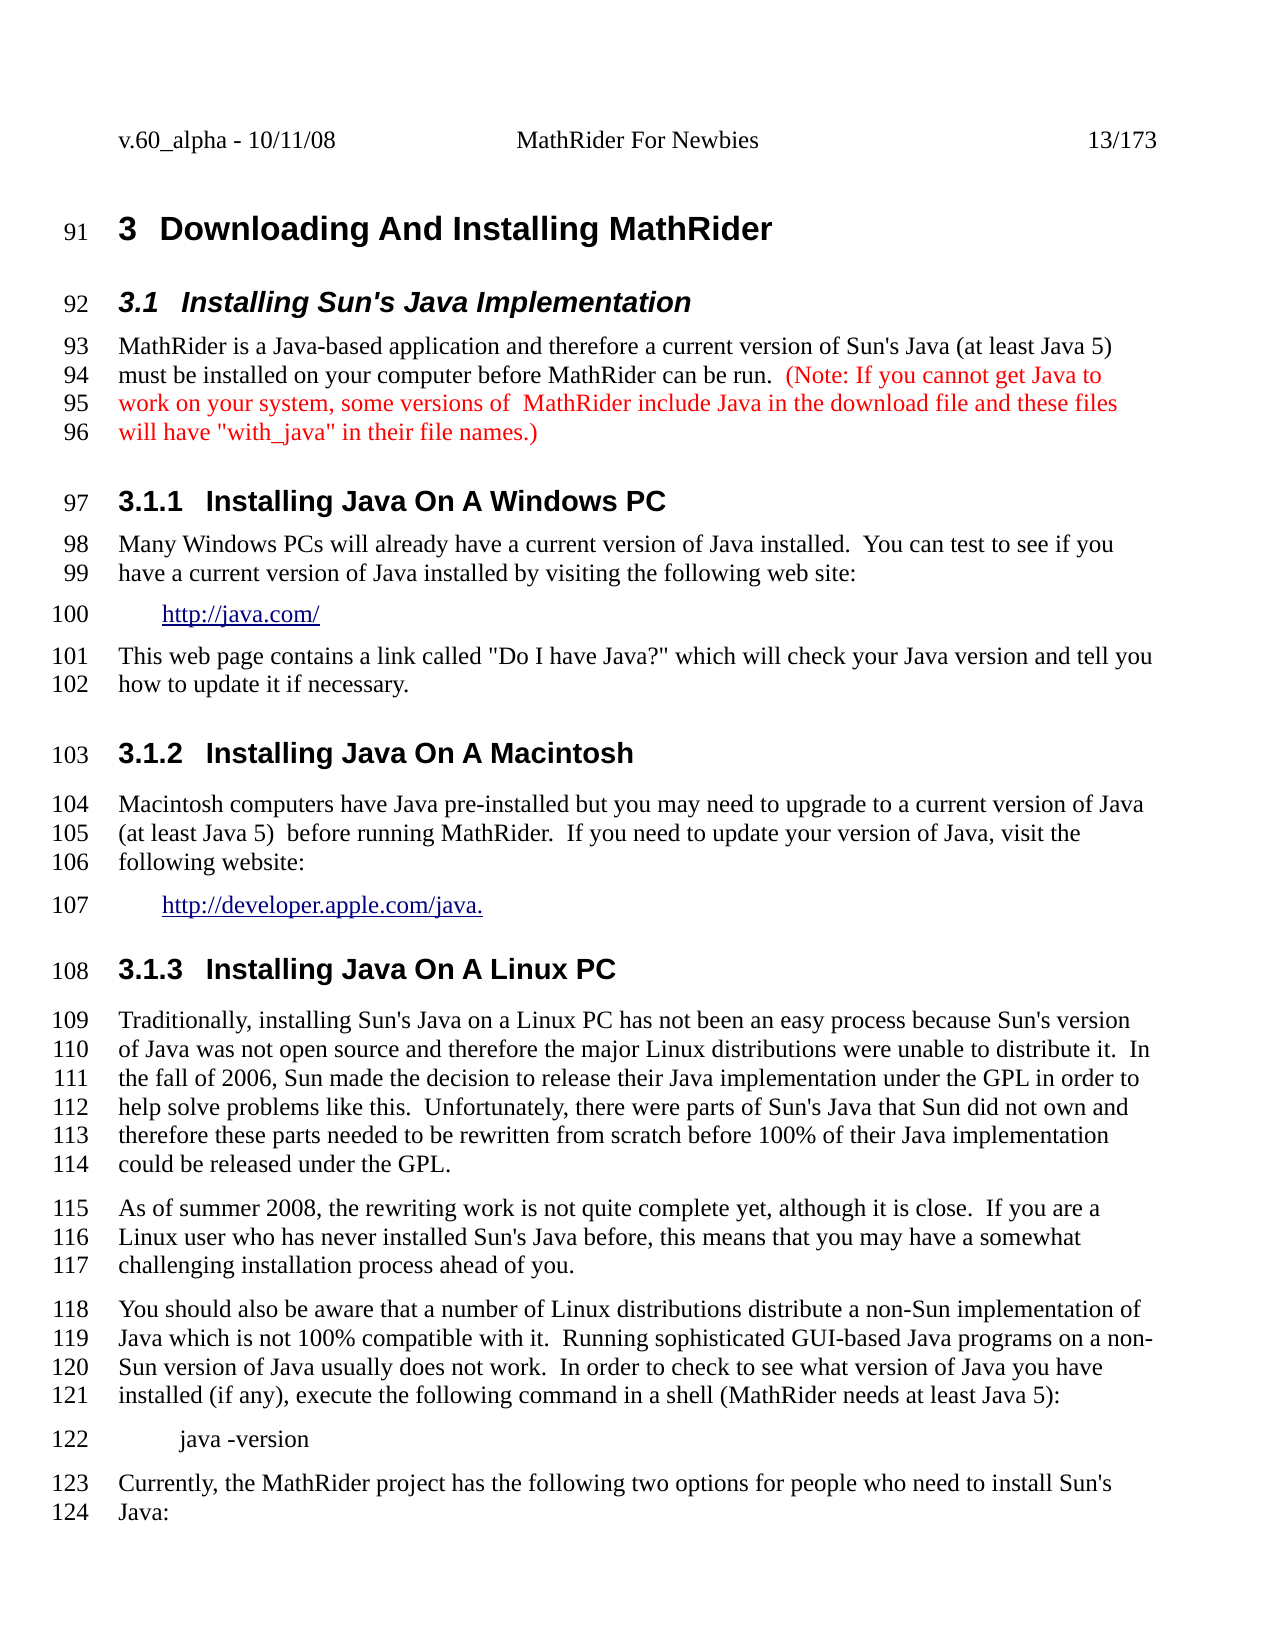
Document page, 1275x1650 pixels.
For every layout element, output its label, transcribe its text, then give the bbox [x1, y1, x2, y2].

text java -version [179, 1424, 1157, 1453]
text Macintosh computers have Java pre-installed but you may need to upgrade to a current version of Java (at least Java 5) before running MathRider. If you need to update your version of Java, visit the following website: [118, 789, 1157, 876]
text http://developer.apple.com/java. [162, 891, 1157, 919]
text http://java.com/ [162, 599, 1157, 628]
text This web page contains a link called "Do I have Java?" which will check your Java version and tell you how to update it if necessary. [118, 641, 1157, 698]
text You should also be aware that a number of Linux distributions distribute a non-Sun implementation of Java which is not 100% compatible with it. Running sophisticated GUI-based Java programs on a non-Sun version of Java usually does not work. In order to check to see what version of Java you have installed (if any), execute the following command in a shell (MathRider needs at least Java 5): [118, 1294, 1157, 1409]
subtitle Installing Java On A Windows PC [118, 483, 1157, 517]
subtitle Downloading And Installing MathRider [118, 209, 1157, 247]
subtitle Installing Java On A Linux PC [118, 952, 1157, 985]
text Currently, the MathRider project has the following two options for people who need to install Sun's Java: [118, 1468, 1157, 1525]
subtitle Installing Java On A Macintosh [118, 736, 1157, 769]
text MathRider is a Java-based application and therefore a current version of Sun's Java (at least Java 5) must be installed on your computer before MathRider can be run. (Note: If you cannot get Java to work on your system, some versions of MathRider include Java in the download file and these files will have "with_java" in their file names.) [118, 331, 1157, 446]
text Many Windows PCs will already have a current version of Java installed. You can test to see if you have a current version of Java installed by visiting the following web site: [118, 529, 1157, 587]
subtitle Installing Sun's Java Implementation [118, 285, 1157, 318]
text As of summer 2008, the rewriting work is not quite complete yet, although it is close. If you are a Linux user who has never installed Sun's Java before, this means that you may have a somewhat challenging installation process ahead of you. [118, 1193, 1157, 1279]
text Traditionally, installing Sun's Java on a Linux PC has not been an easy process because Sun's version of Java was not open source and therefore the major Linux distributions were unable to distribute it. In the fall of 2006, Sun made the decision to release their Java implementation under the GPL in order to help solve problems like this. Unfortunately, there were parts of Sun's Java that Sun did not own and therefore these parts needed to be rewritten from scratch before 100% of their Java implementation could be released under the GPL. [118, 1005, 1157, 1178]
